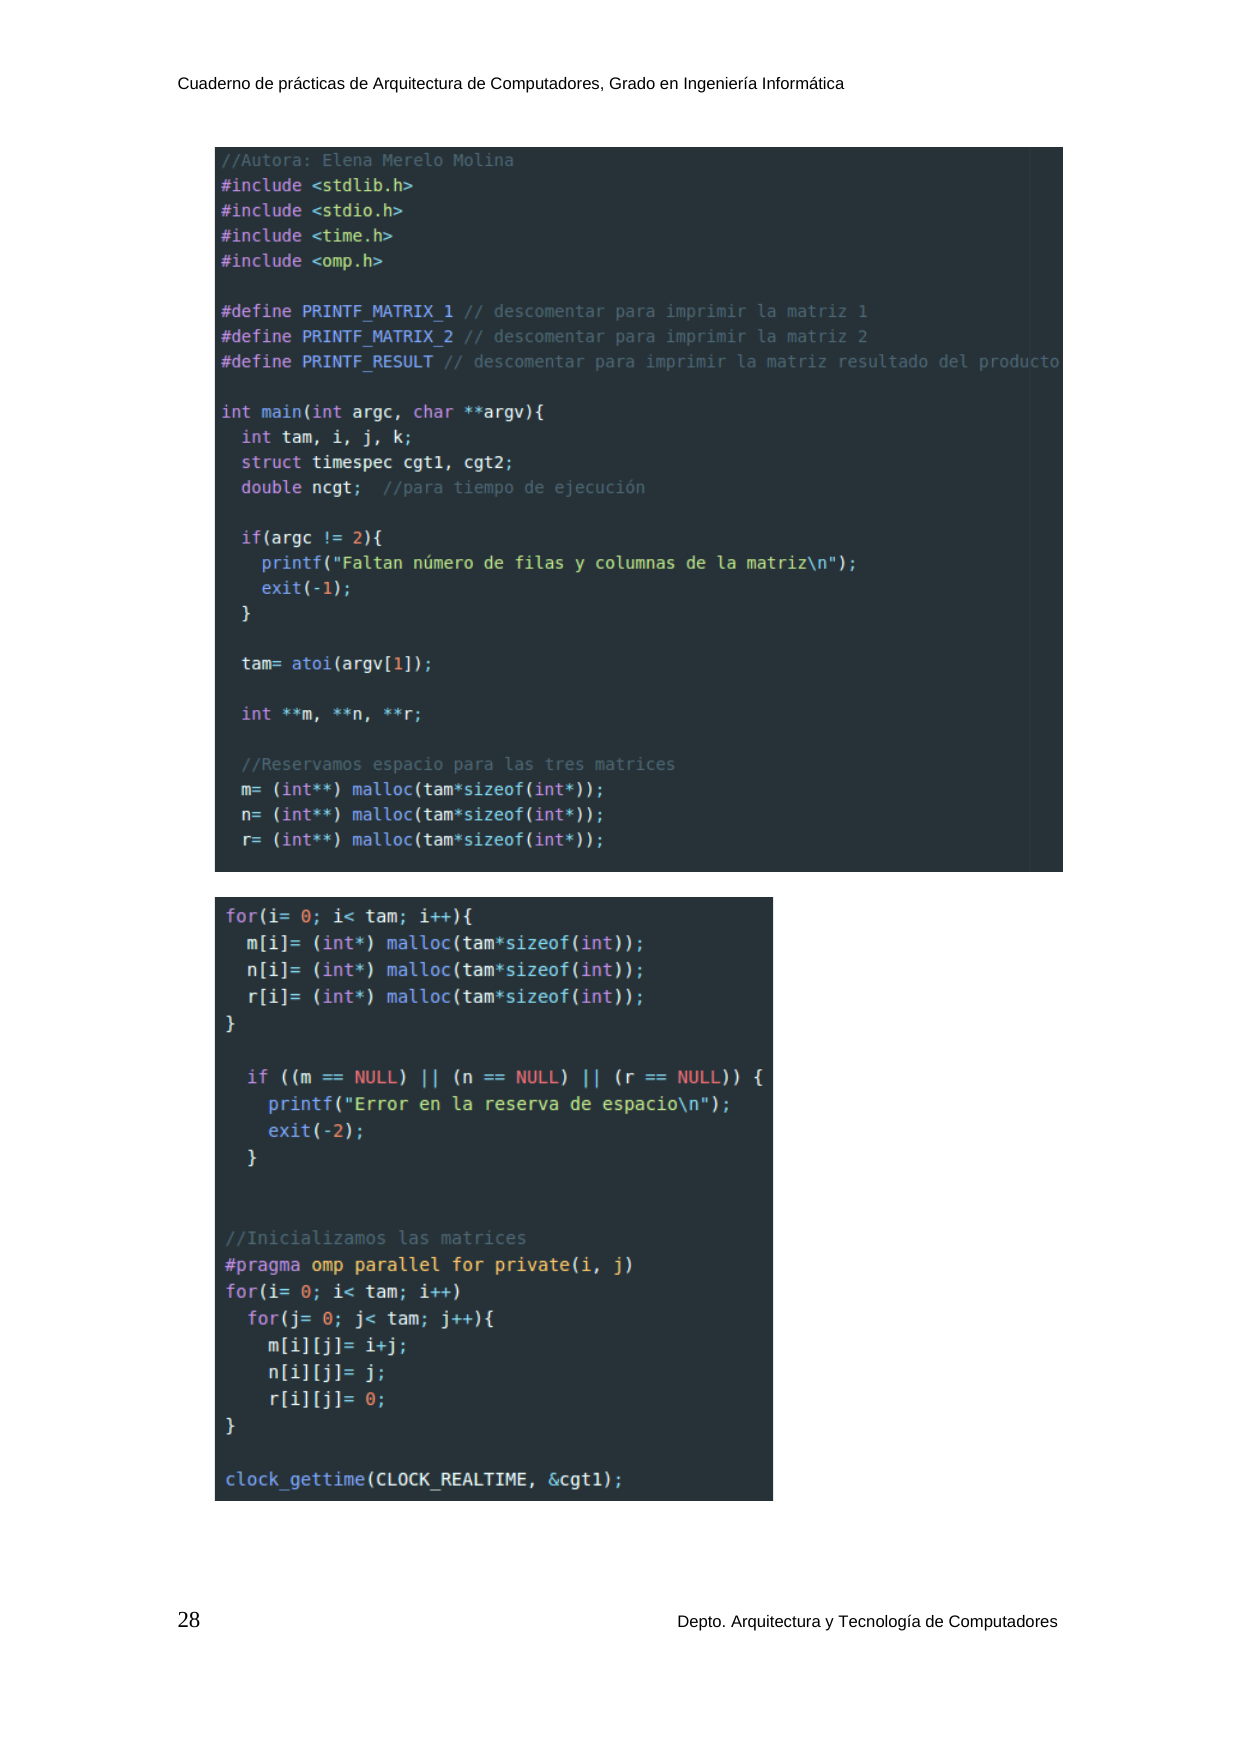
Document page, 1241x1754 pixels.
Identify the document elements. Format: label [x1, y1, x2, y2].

picture [214, 897, 774, 1501]
picture [214, 147, 1063, 872]
